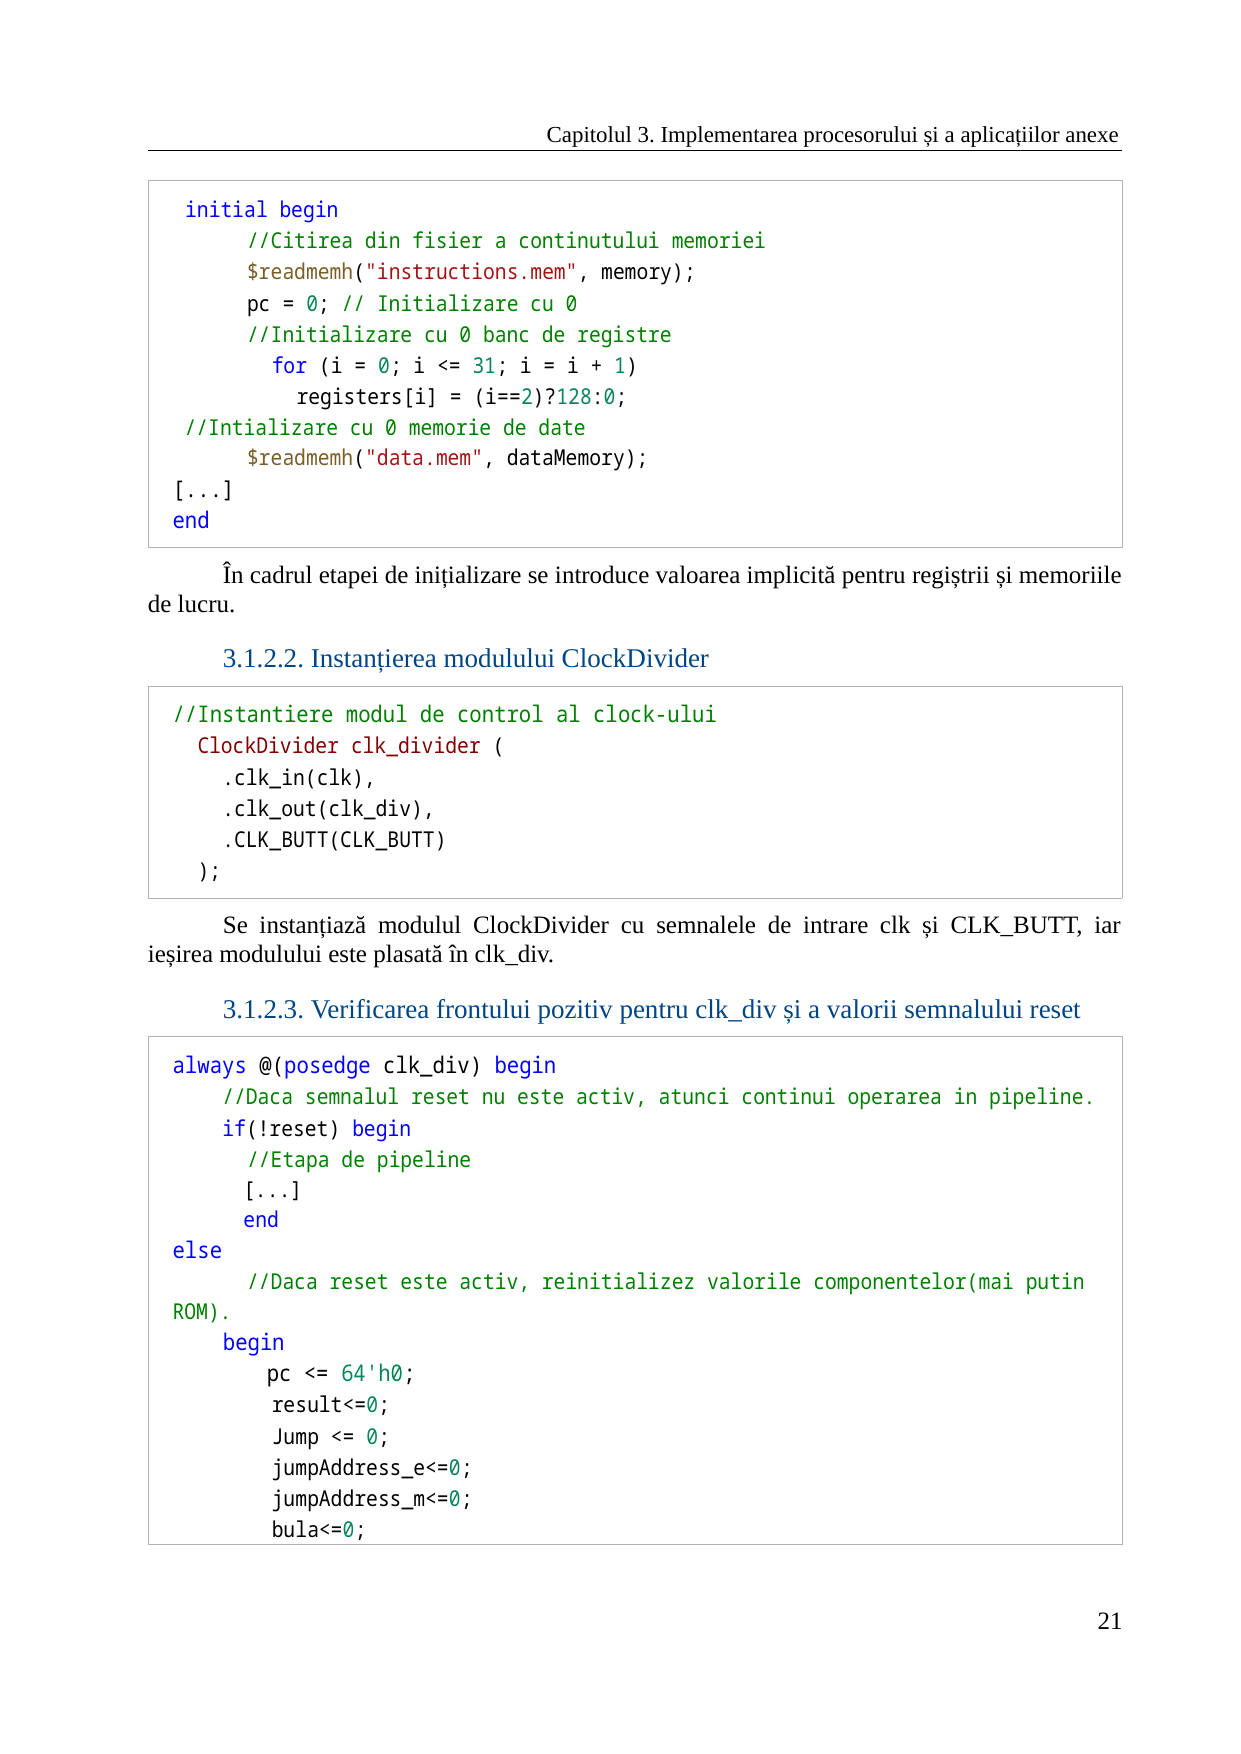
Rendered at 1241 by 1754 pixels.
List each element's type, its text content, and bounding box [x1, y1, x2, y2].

text if(!reset) begin [149, 1099, 1122, 1130]
text jumpAddress_e<=0; [149, 1438, 1122, 1469]
text ); [149, 842, 1122, 898]
text //Intializare cu 0 memorie de date [149, 399, 1122, 429]
text .CLK_BUTT(CLK_BUTT) [149, 811, 1122, 842]
text [...] [149, 1161, 1122, 1191]
text În cadrul etapei de inițializare se introduce valoarea implicită pentru regiștrii și memoriile de lucru. [148, 560, 1122, 617]
text pc = 0; // Initializare cu 0 [149, 274, 1122, 305]
text //Citirea din fisier a continutului memoriei [149, 211, 1122, 243]
text begin [149, 1313, 1122, 1344]
text [...] [149, 460, 1122, 491]
text registers[i] = (i==2)?128:0; [149, 368, 1122, 399]
text .clk_in(clk), [149, 748, 1122, 779]
text for (i = 0; i <= 31; i = i + 1) [149, 336, 1122, 368]
text ClockDivider clk_divider ( [149, 717, 1122, 748]
text bula<=0; [149, 1501, 1122, 1544]
text jumpAddress_m<=0; [149, 1469, 1122, 1501]
text pc <= 64'h0; [149, 1344, 1122, 1376]
text $readmemh("data.mem", dataMemory); [149, 429, 1122, 460]
text $readmemh("instructions.mem", memory); [149, 243, 1122, 274]
text end [149, 491, 1122, 547]
subtitle Verificarea frontului pozitiv pentru clk_div și a valorii semnalului reset [223, 993, 1122, 1024]
text Se instanțiază modulul ClockDivider cu semnalele de intrare clk și CLK_BUTT, iar ieșirea modulului este plasată în clk_div. [148, 911, 1122, 968]
text //Etapa de pipeline [149, 1130, 1122, 1161]
text end [149, 1191, 1122, 1221]
text //Initializare cu 0 banc de registre [149, 305, 1122, 336]
text //Daca semnalul reset nu este activ, atunci continui operarea in pipeline. [149, 1068, 1122, 1099]
text always @(posedge clk_div) begin [149, 1037, 1122, 1068]
subtitle Instanțierea modulului ClockDivider [223, 642, 1122, 673]
text else [149, 1221, 1122, 1252]
text result<=0; [149, 1376, 1122, 1407]
text Jump <= 0; [149, 1407, 1122, 1438]
text .clk_out(clk_div), [149, 779, 1122, 811]
text //Instantiere modul de control al clock-ului [149, 687, 1122, 717]
text //Daca reset este activ, reinitializez valorile componentelor(mai putin ROM). [149, 1252, 1122, 1313]
text initial begin [149, 181, 1122, 211]
